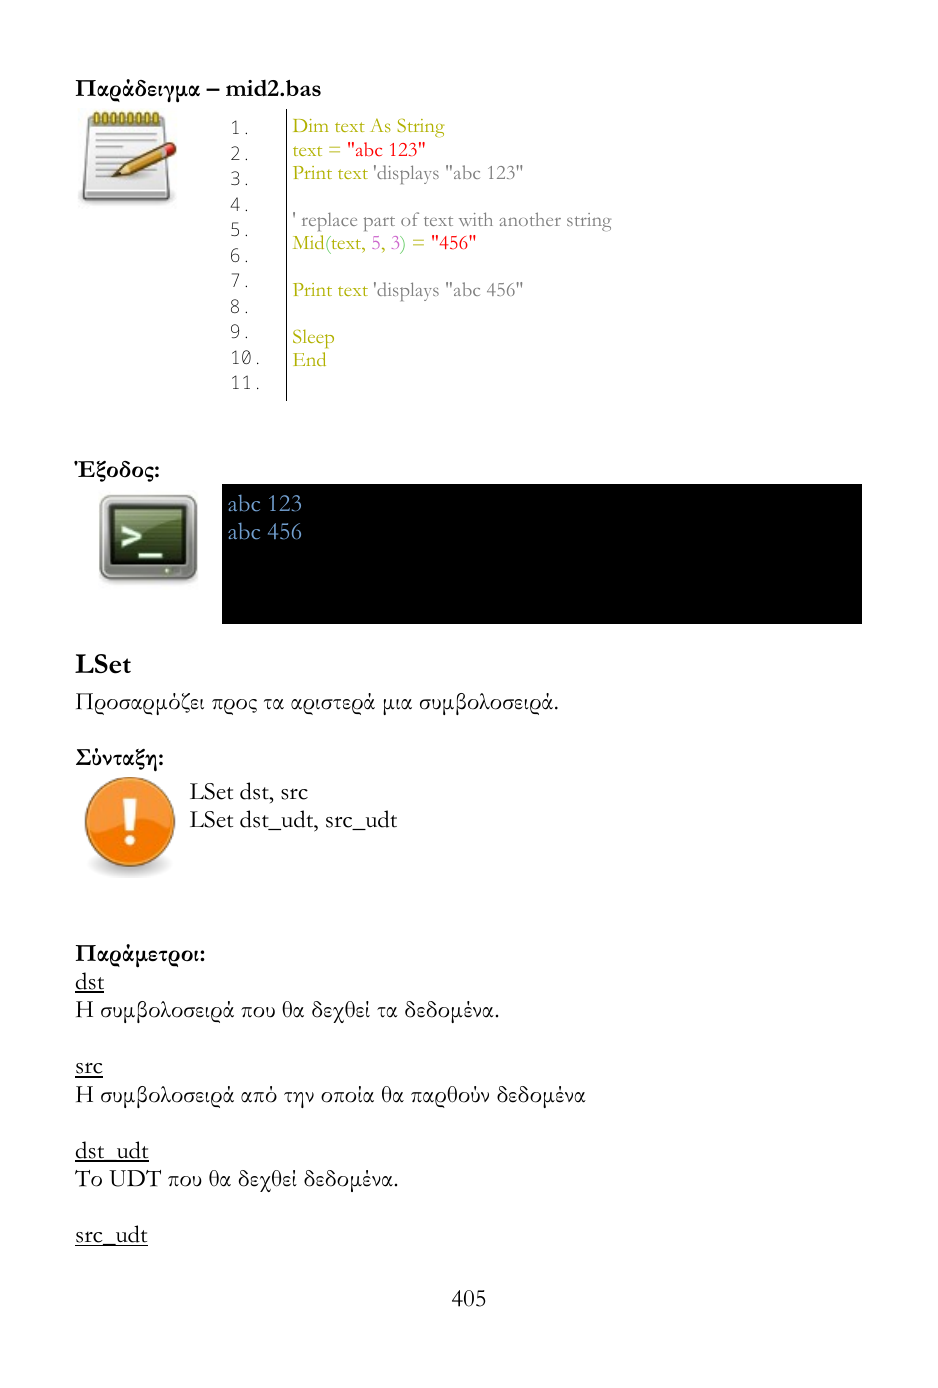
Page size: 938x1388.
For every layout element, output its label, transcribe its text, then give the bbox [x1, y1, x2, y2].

table_header [75, 484, 222, 624]
picture [98, 490, 199, 590]
text src_udt [75, 1221, 862, 1249]
text Το UDT που θα δεχθεί δεδομένα. [75, 1165, 862, 1193]
text dst_udt [75, 1137, 862, 1165]
text Προσαρμόζει προς τα αριστερά μια συμβολοσειρά. [75, 688, 862, 716]
picture [79, 777, 180, 878]
table_header abc 123 abc 456 [222, 484, 862, 624]
table_header Dim text As String text = "abc 123" Print text 'displays "abc 123" ' replace part of text with another string Mid(text, 5, 3) = "456" Print text 'displays "abc 456" Sleep End [287, 109, 857, 401]
text Η συμβολοσειρά από την οποία θα παρθούν δεδομένα [75, 1081, 862, 1109]
text Παράμετροι: [75, 940, 862, 968]
text Η συμβολοσειρά που θα δεχθεί τα δεδομένα. [75, 996, 862, 1024]
text Σύνταξη: [75, 744, 862, 772]
text Παράδειγμα – mid2.bas [75, 75, 862, 103]
text dst [75, 968, 862, 996]
table_header LSet dst, src LSet dst_udt, src_udt [184, 772, 863, 912]
table_header [75, 772, 183, 912]
table_header [186, 109, 286, 401]
text Έξοδος: [75, 456, 862, 484]
table_header [75, 103, 180, 428]
picture [77, 108, 178, 209]
table_header [180, 103, 863, 428]
subtitle LSet [75, 649, 862, 682]
text src [75, 1052, 862, 1081]
